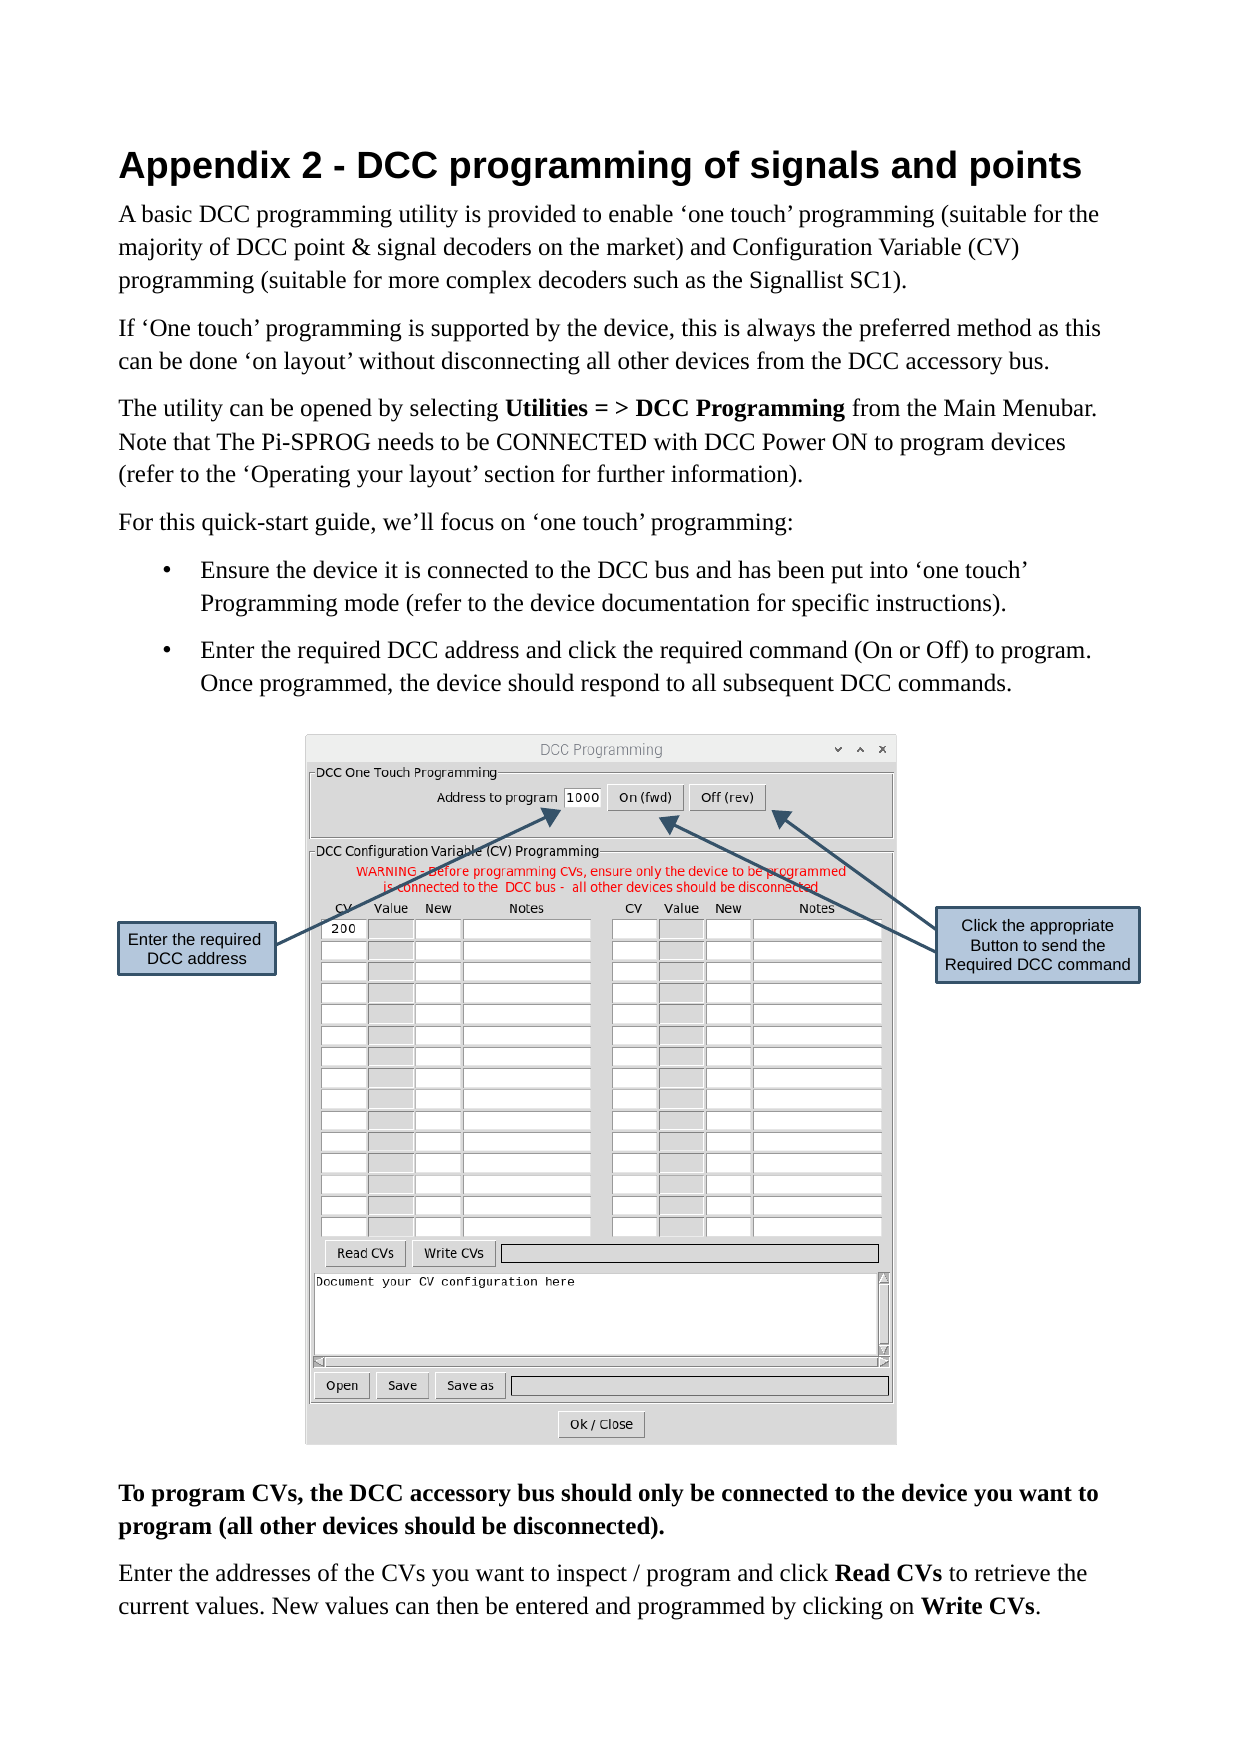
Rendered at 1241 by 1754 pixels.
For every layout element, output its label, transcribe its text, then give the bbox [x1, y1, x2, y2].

text If ‘One touch’ programming is supported by the device, this is always the preferred method as this can be done ‘on layout’ without disconnecting all other devices from the DCC accessory bus. [118, 313, 1122, 375]
subtitle Appendix 2 - DCC programming of signals and points [118, 143, 1122, 187]
text For this quick-start guide, we’ll focus on ‘one touch’ programming: [118, 507, 1122, 536]
text Enter the addresses of the CVs you want to inspect / program and click Read CVs to retrieve the current values. New values can then be entered and programmed by clicking on Write CVs. [118, 1558, 1122, 1620]
list Ensure the device it is connected to the DCC bus and has been put into ‘one touch’ Programming mode (refer to the device documentation for specific instructions). [163, 555, 1122, 617]
list Enter the required DCC address and click the required command (On or Off) to program. Once programmed, the device should respond to all subsequent DCC commands. [163, 635, 1122, 697]
text The utility can be opened by selecting Utilities = > DCC Programming from the Main Menubar. Note that The Pi-SPROG needs to be CONNECTED with DCC Power ON to program devices (refer to the ‘Operating your layout’ section for further information). [118, 393, 1122, 488]
picture [305, 734, 897, 1445]
text To program CVs, the DCC accessory bus should only be connected to the device you want to program (all other devices should be disconnected). [118, 1478, 1122, 1539]
text A basic DCC programming utility is provided to enable ‘one touch’ programming (suitable for the majority of DCC point & signal decoders on the market) and Configuration Variable (CV) programming (suitable for more complex decoders such as the Signallist SC1). [118, 199, 1122, 294]
